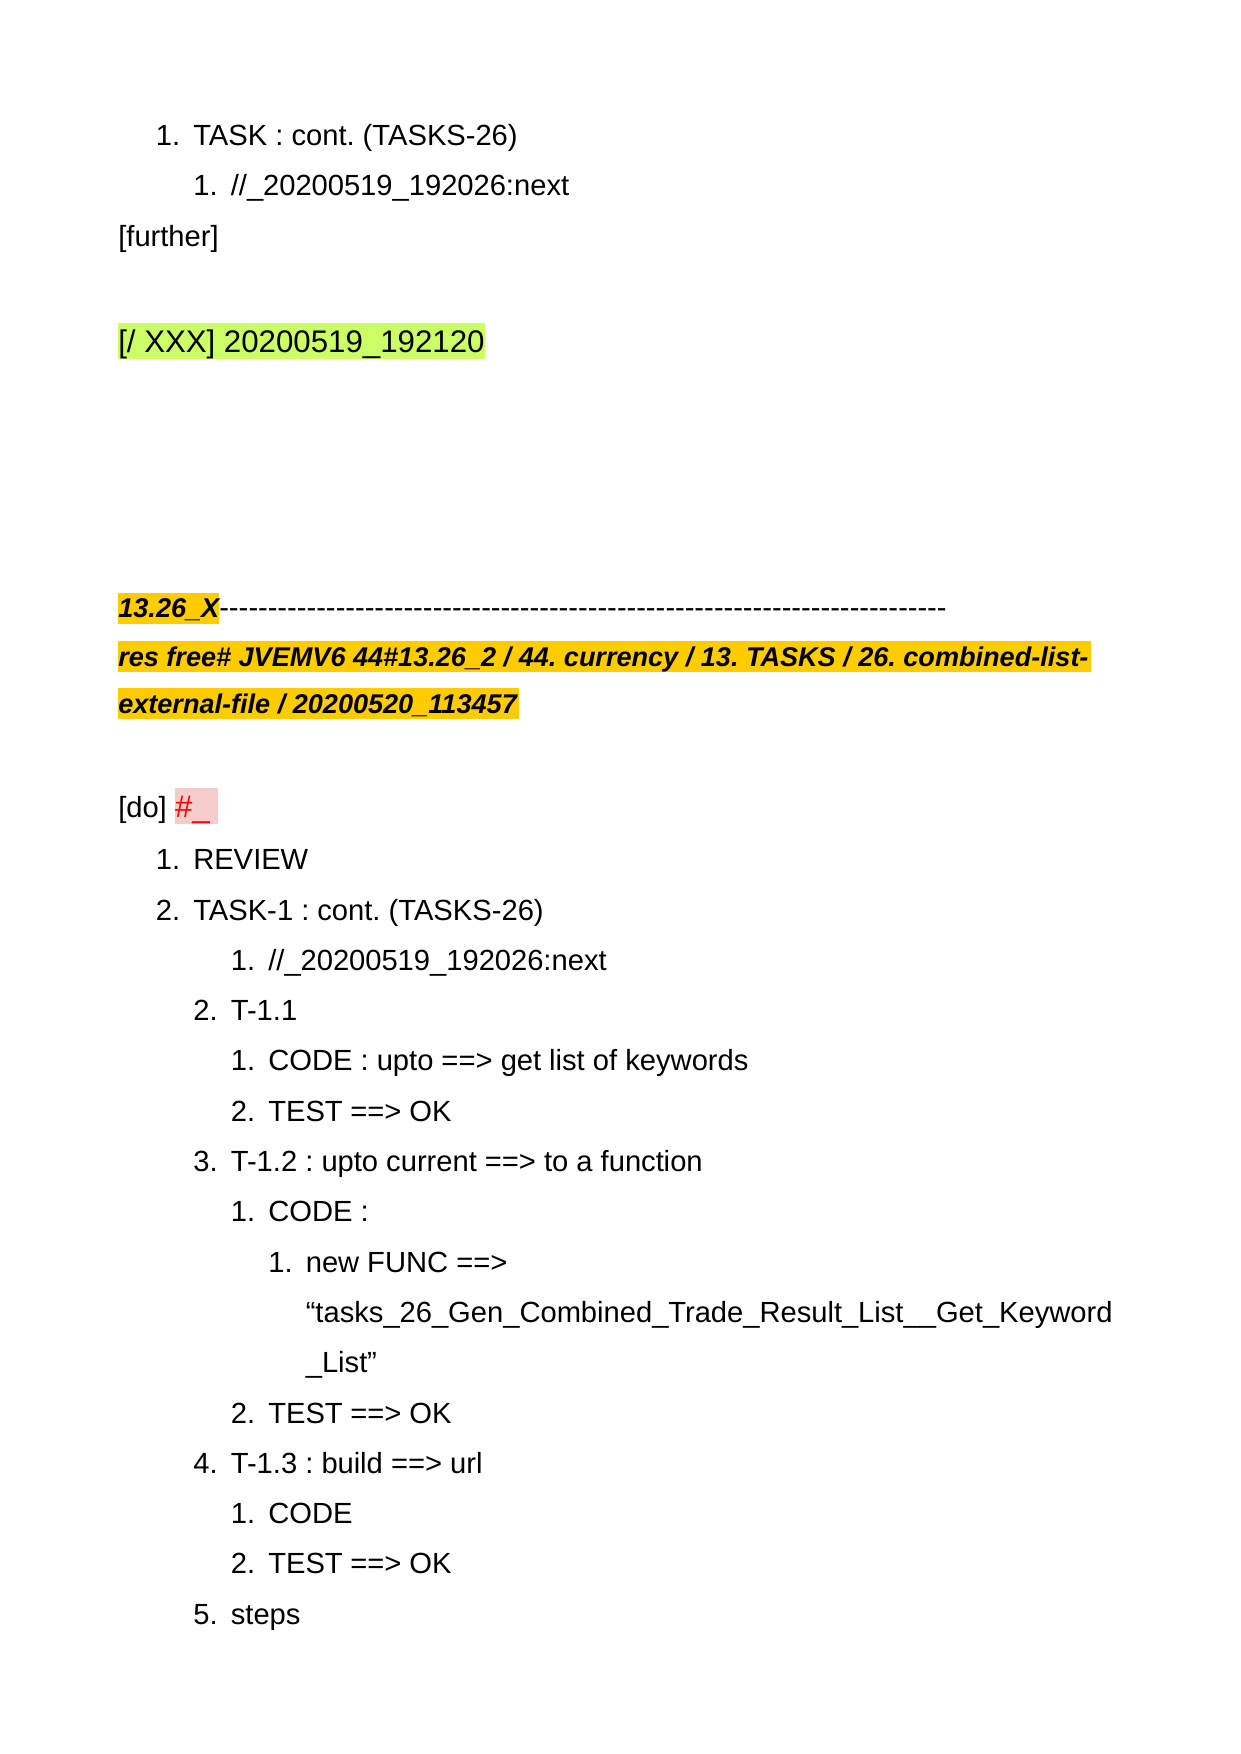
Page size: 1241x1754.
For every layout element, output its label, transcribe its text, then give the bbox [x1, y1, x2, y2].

text [/ XXX] 20200519_192120 [118, 269, 1122, 359]
list new FUNC ==> “tasks_26_Gen_Combined_Trade_Result_List__Get_Keyword_List” [268, 1245, 1122, 1379]
text 13.26_X--------------------------------------------------------------------------- [118, 590, 1122, 624]
list T-1.1 [193, 993, 1122, 1027]
list CODE : [231, 1194, 1122, 1228]
list TASK : cont. (TASKS-26) [156, 118, 1122, 152]
list steps [193, 1597, 1122, 1630]
list //_20200519_192026:next [193, 168, 1122, 202]
list CODE [231, 1496, 1122, 1530]
list CODE : upto ==> get list of keywords [231, 1043, 1122, 1077]
list TEST ==> OK [231, 1396, 1122, 1429]
list REVIEW [156, 842, 1122, 876]
list T-1.3 : build ==> url [193, 1446, 1122, 1479]
list TASK-1 : cont. (TASKS-26) [156, 892, 1122, 926]
list TEST ==> OK [231, 1547, 1122, 1580]
text res free# JVEMV6 44#13.26_2 / 44. currency / 13. TASKS / 26. combined-list-external-file / 20200520_113457 [118, 641, 1122, 719]
text [do] #_ [118, 788, 1122, 824]
text [further] [118, 219, 1122, 252]
list //_20200519_192026:next [231, 943, 1122, 976]
list TEST ==> OK [231, 1094, 1122, 1127]
list T-1.2 : upto current ==> to a function [193, 1144, 1122, 1178]
